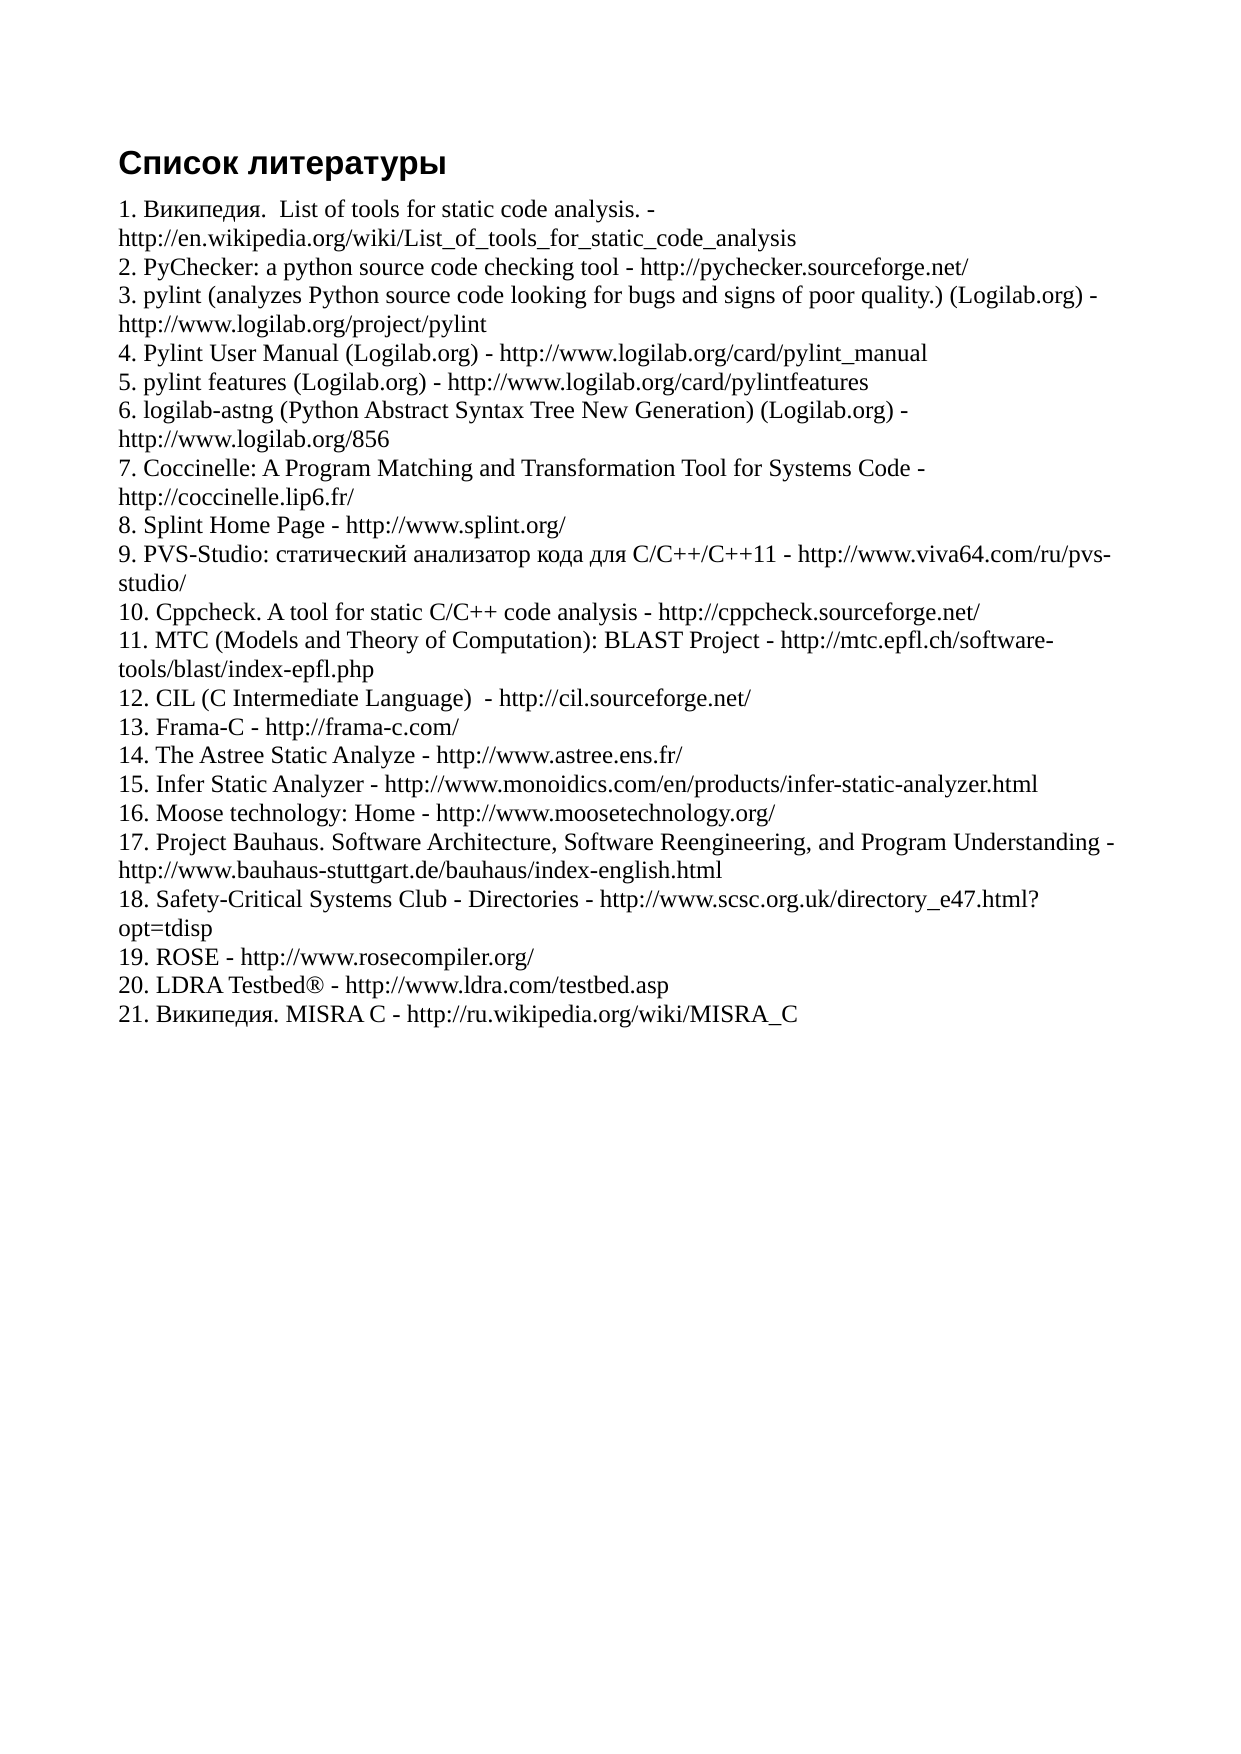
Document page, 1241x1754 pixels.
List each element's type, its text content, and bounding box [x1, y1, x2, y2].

text 10. Cppcheck. A tool for static C/C++ code analysis - http://cppcheck.sourceforge.net/ [118, 597, 1122, 625]
text 6. logilab-astng (Python Abstract Syntax Tree New Generation) (Logilab.org) - http://www.logilab.org/856 [118, 395, 1122, 453]
text 8. Splint Home Page - http://www.splint.org/ [118, 510, 1122, 539]
text 9. PVS-Studio: статический анализатор кода для C/C++/C++11 - http://www.viva64.com/ru/pvs-studio/ [118, 539, 1122, 597]
text 7. Coccinelle: A Program Matching and Transformation Tool for Systems Code - http://coccinelle.lip6.fr/ [118, 453, 1122, 510]
text 17. Project Bauhaus. Software Architecture, Software Reengineering, and Program Understanding - http://www.bauhaus-stuttgart.de/bauhaus/index-english.html [118, 827, 1122, 884]
text 4. Pylint User Manual (Logilab.org) - http://www.logilab.org/card/pylint_manual [118, 338, 1122, 367]
text 18. Safety-Critical Systems Club - Directories - http://www.scsc.org.uk/directory_e47.html?opt=tdisp [118, 884, 1122, 942]
text 14. The Astree Static Analyze - http://www.astree.ens.fr/ [118, 740, 1122, 769]
subtitle Список литературы [118, 143, 1122, 182]
text 20. LDRA Testbed® - http://www.ldra.com/testbed.asp [118, 970, 1122, 999]
text 11. MTC (Models and Theory of Computation): BLAST Project - http://mtc.epfl.ch/software-tools/blast/index-epfl.php [118, 625, 1122, 683]
text 13. Frama-C - http://frama-c.com/ [118, 712, 1122, 740]
text 5. pylint features (Logilab.org) - http://www.logilab.org/card/pylintfeatures [118, 367, 1122, 395]
text 1. Википедия. List of tools for static code analysis. - http://en.wikipedia.org/wiki/List_of_tools_for_static_code_analysis [118, 194, 1122, 252]
text 15. Infer Static Analyzer - http://www.monoidics.com/en/products/infer-static-analyzer.html [118, 769, 1122, 798]
text 16. Moose technology: Home - http://www.moosetechnology.org/ [118, 798, 1122, 827]
text 2. PyChecker: a python source code checking tool - http://pychecker.sourceforge.net/ [118, 252, 1122, 280]
text 3. pylint (analyzes Python source code looking for bugs and signs of poor quality.) (Logilab.org) - http://www.logilab.org/project/pylint [118, 280, 1122, 338]
text 21. Википедия. MISRA C - http://ru.wikipedia.org/wiki/MISRA_C [118, 999, 1122, 1028]
text 19. ROSE - http://www.rosecompiler.org/ [118, 942, 1122, 970]
text 12. CIL (C Intermediate Language) - http://cil.sourceforge.net/ [118, 683, 1122, 712]
